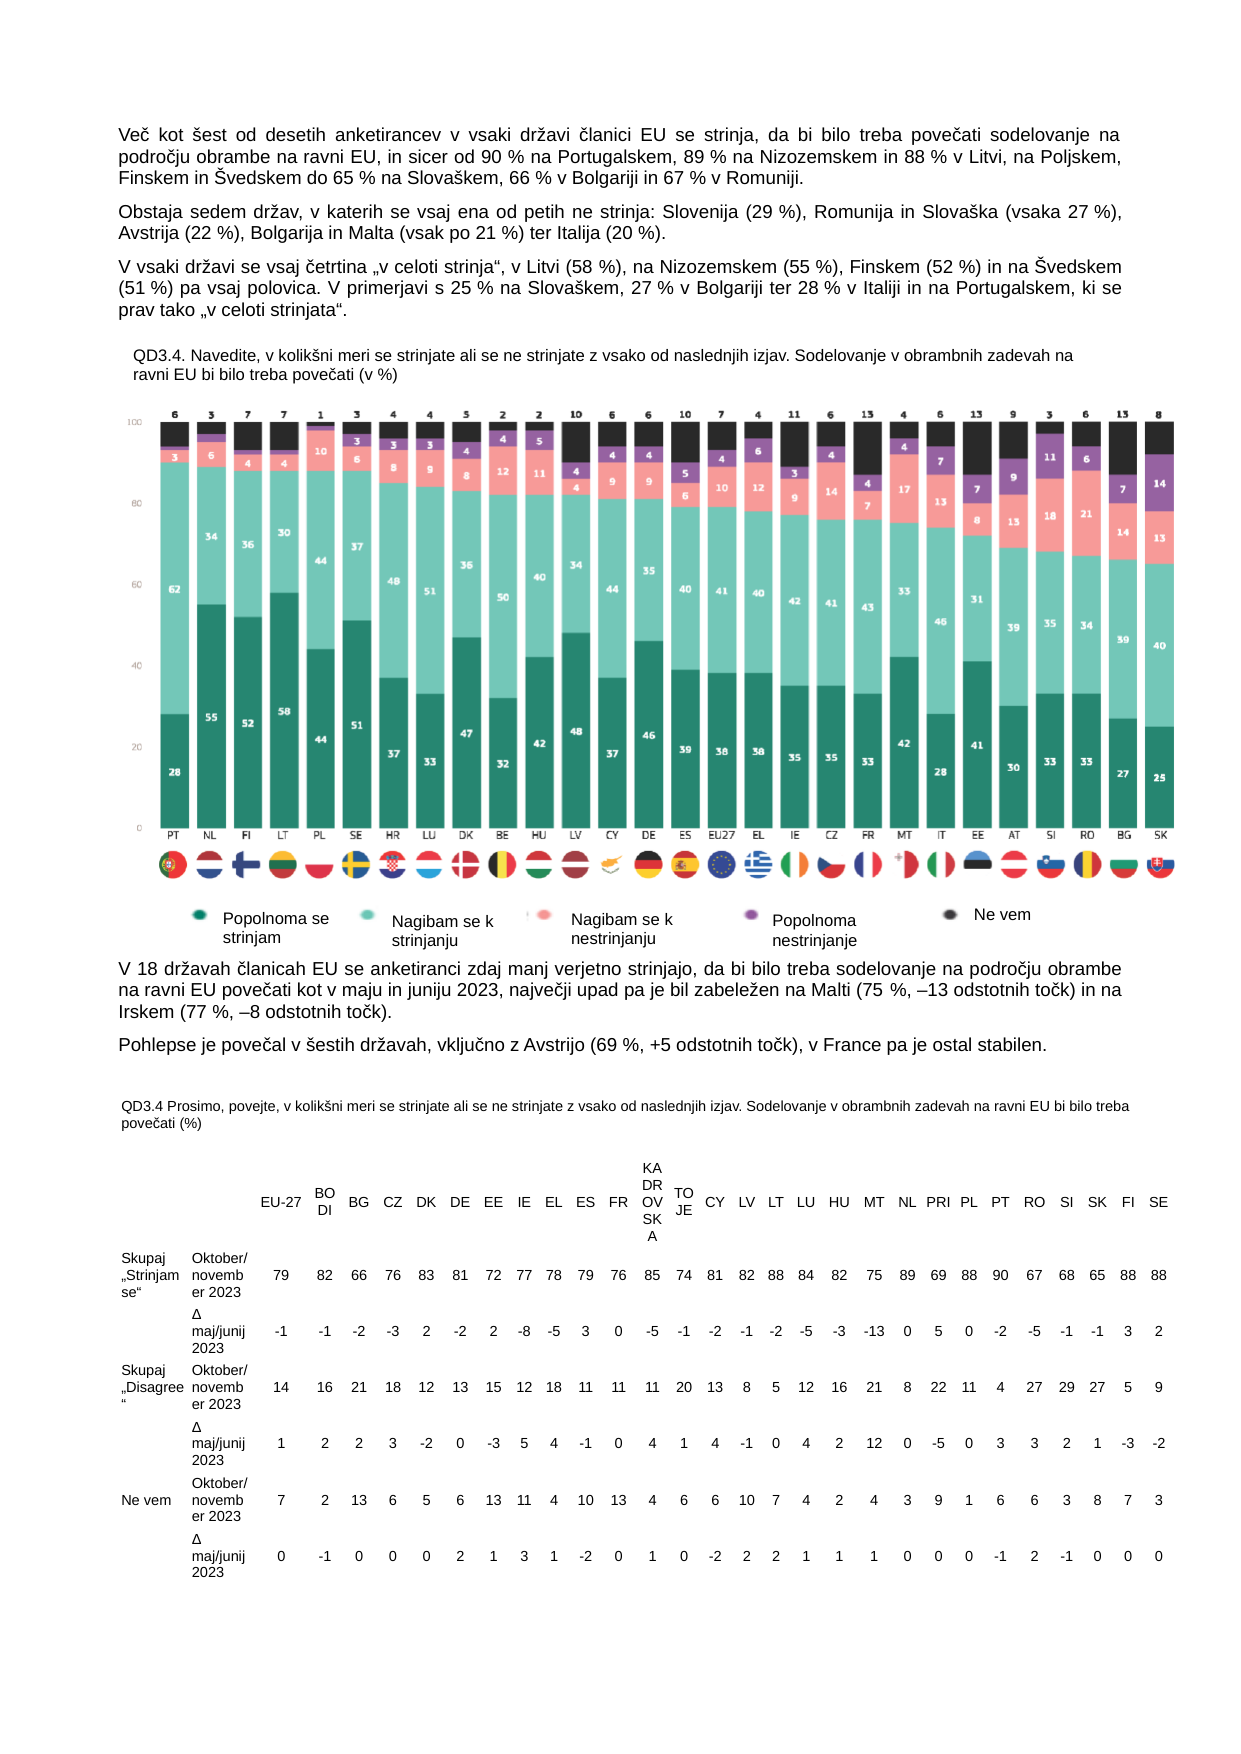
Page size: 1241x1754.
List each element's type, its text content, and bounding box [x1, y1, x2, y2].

table_cell 2 [308, 1471, 341, 1528]
table_cell Δ maj/junij 2023 [189, 1415, 254, 1471]
table_cell 79 [254, 1247, 308, 1303]
table_cell 7 [1114, 1471, 1142, 1528]
table_cell 2 [822, 1415, 856, 1471]
table_cell 0 [923, 1528, 954, 1584]
table_cell 1 [790, 1528, 822, 1584]
table_cell 5 [510, 1415, 538, 1471]
table_cell -3 [376, 1303, 409, 1359]
table_cell 0 [602, 1528, 635, 1584]
table_cell [510, 1135, 538, 1157]
table_cell 9 [1142, 1359, 1175, 1415]
table_cell 0 [954, 1303, 984, 1359]
table_cell 66 [341, 1247, 376, 1303]
table_cell 2 [443, 1528, 477, 1584]
table_cell 79 [569, 1247, 602, 1303]
table_cell [118, 1415, 189, 1471]
table_cell [118, 1528, 189, 1584]
table_cell 21 [341, 1359, 376, 1415]
table_cell SK [1081, 1157, 1114, 1247]
table_cell 0 [602, 1303, 635, 1359]
table_cell PRI [923, 1157, 954, 1247]
table_cell TO JE [670, 1157, 698, 1247]
table_cell BG [341, 1157, 376, 1247]
table_cell 2 [308, 1415, 341, 1471]
table_cell 18 [538, 1359, 569, 1415]
table_cell 0 [1114, 1528, 1142, 1584]
table_cell -5 [790, 1303, 822, 1359]
table_cell 11 [635, 1359, 669, 1415]
table_cell 3 [1142, 1471, 1175, 1528]
table_cell 76 [376, 1247, 409, 1303]
table_cell 13 [602, 1471, 635, 1528]
table_cell CZ [376, 1157, 409, 1247]
table_cell 10 [569, 1471, 602, 1528]
table_cell 6 [698, 1471, 732, 1528]
table_cell -1 [732, 1303, 761, 1359]
table_cell -2 [409, 1415, 443, 1471]
table_cell 8 [892, 1359, 923, 1415]
table_cell 0 [443, 1415, 477, 1471]
table_cell -5 [1016, 1303, 1052, 1359]
table_cell 1 [477, 1528, 510, 1584]
table_cell [698, 1135, 732, 1157]
table_cell 1 [1081, 1415, 1114, 1471]
table_cell -2 [1142, 1415, 1175, 1471]
table_cell 27 [1016, 1359, 1052, 1415]
table_cell [189, 1157, 254, 1247]
table_cell 0 [254, 1528, 308, 1584]
text Več kot šest od desetih anketirancev v vsaki državi članici EU se strinja, da bi bilo treba povečati sodelovanje na področju obrambe na ravni EU, in sicer od 90 % na Portugalskem, 89 % na Nizozemskem in 88 % v Litvi, na Poljskem, Finskem in Švedskem do 65 % na Slovaškem, 66 % v Bolgariji in 67 % v Romuniji. [118, 124, 1122, 189]
table_cell -1 [1081, 1303, 1114, 1359]
table_cell 8 [732, 1359, 761, 1415]
table_cell 3 [376, 1415, 409, 1471]
table_cell EE [477, 1157, 510, 1247]
table_cell 2 [1142, 1303, 1175, 1359]
table_cell 5 [409, 1471, 443, 1528]
table_cell [790, 1135, 822, 1157]
table_cell -2 [698, 1528, 732, 1584]
table_cell 67 [1016, 1247, 1052, 1303]
table_cell -2 [984, 1303, 1016, 1359]
table_cell -1 [984, 1528, 1016, 1584]
table_cell -1 [732, 1415, 761, 1471]
table_cell 82 [732, 1247, 761, 1303]
table_cell 0 [602, 1415, 635, 1471]
table_cell 3 [1114, 1303, 1142, 1359]
table_cell Ne vem [118, 1471, 189, 1528]
table_cell -5 [635, 1303, 669, 1359]
table_cell 2 [732, 1528, 761, 1584]
table_cell 5 [1114, 1359, 1142, 1415]
table_cell RO [1016, 1157, 1052, 1247]
table_cell [1053, 1135, 1081, 1157]
table_cell 1 [954, 1471, 984, 1528]
table_cell 4 [635, 1471, 669, 1528]
table_cell -1 [1053, 1528, 1081, 1584]
table_cell 1 [822, 1528, 856, 1584]
table_cell [1016, 1135, 1052, 1157]
table_cell [923, 1135, 954, 1157]
table_cell 88 [761, 1247, 790, 1303]
table_cell -8 [510, 1303, 538, 1359]
table_cell 4 [538, 1415, 569, 1471]
table_cell IE [510, 1157, 538, 1247]
table_cell -1 [308, 1528, 341, 1584]
table_cell 21 [856, 1359, 892, 1415]
table_cell 29 [1053, 1359, 1081, 1415]
table_cell 13 [341, 1471, 376, 1528]
table_cell 13 [443, 1359, 477, 1415]
table_cell 15 [477, 1359, 510, 1415]
table_cell 9 [923, 1471, 954, 1528]
table_cell SE [1142, 1157, 1175, 1247]
table_cell 6 [670, 1471, 698, 1528]
table_cell [118, 1135, 189, 1157]
table_cell [635, 1135, 669, 1157]
table_cell 2 [1053, 1415, 1081, 1471]
table_cell CY [698, 1157, 732, 1247]
table_cell Δ maj/junij 2023 [189, 1303, 254, 1359]
table_cell [538, 1135, 569, 1157]
table_cell NL [892, 1157, 923, 1247]
table_cell 20 [670, 1359, 698, 1415]
table_cell [118, 1157, 189, 1247]
table_cell 0 [341, 1528, 376, 1584]
table_cell LV [732, 1157, 761, 1247]
table_cell [118, 1303, 189, 1359]
table_cell 6 [443, 1471, 477, 1528]
table_cell [341, 1135, 376, 1157]
table_cell 0 [1081, 1528, 1114, 1584]
table_cell [1114, 1135, 1142, 1157]
table_cell [477, 1135, 510, 1157]
table_cell BODI [308, 1157, 341, 1247]
table_cell 0 [670, 1528, 698, 1584]
table_cell 6 [1016, 1471, 1052, 1528]
table_cell 76 [602, 1247, 635, 1303]
table_cell HU [822, 1157, 856, 1247]
table_cell Oktober/november 2023 [189, 1359, 254, 1415]
table_cell 2 [477, 1303, 510, 1359]
table_cell PT [984, 1157, 1016, 1247]
table_cell -5 [538, 1303, 569, 1359]
table_cell [254, 1135, 308, 1157]
table_cell -2 [341, 1303, 376, 1359]
table_cell 75 [856, 1247, 892, 1303]
table_cell 4 [698, 1415, 732, 1471]
table_cell 3 [569, 1303, 602, 1359]
table_cell SI [1053, 1157, 1081, 1247]
table_cell 22 [923, 1359, 954, 1415]
table_cell 12 [790, 1359, 822, 1415]
table_cell 88 [954, 1247, 984, 1303]
table_cell 3 [510, 1528, 538, 1584]
text Pohlepse je povečal v šestih državah, vključno z Avstrijo (69 %, +5 odstotnih točk), v France pa je ostal stabilen. [118, 1034, 1122, 1056]
table_cell 2 [341, 1415, 376, 1471]
table_cell FR [602, 1157, 635, 1247]
table_cell 10 [732, 1471, 761, 1528]
picture [120, 403, 1183, 888]
table_cell ES [569, 1157, 602, 1247]
table_cell 78 [538, 1247, 569, 1303]
table_cell -2 [761, 1303, 790, 1359]
picture [177, 896, 965, 934]
table_cell 1 [254, 1415, 308, 1471]
text Obstaja sedem držav, v katerih se vsaj ena od petih ne strinja: Slovenija (29 %), Romunija in Slovaška (vsaka 27 %), Avstrija (22 %), Bolgarija in Malta (vsak po 21 %) ter Italija (20 %). [118, 201, 1122, 244]
table_cell 0 [376, 1528, 409, 1584]
table_cell 5 [761, 1359, 790, 1415]
table_cell Oktober/november 2023 [189, 1247, 254, 1303]
table_cell [1142, 1135, 1175, 1157]
table_cell -2 [698, 1303, 732, 1359]
table_cell 7 [761, 1471, 790, 1528]
table_cell 0 [892, 1528, 923, 1584]
table_cell DK [409, 1157, 443, 1247]
table_cell 6 [376, 1471, 409, 1528]
table_cell 14 [254, 1359, 308, 1415]
table_cell 11 [954, 1359, 984, 1415]
text V 18 državah članicah EU se anketiranci zdaj manj verjetno strinjajo, da bi bilo treba sodelovanje na področju obrambe na ravni EU povečati kot v maju in juniju 2023, največji upad pa je bil zabeležen na Malti (75 %, –13 odstotnih točk) in na Irskem (77 %, –8 odstotnih točk). [118, 332, 1122, 1022]
table_header QD3.4 Prosimo, povejte, v kolikšni meri se strinjate ali se ne strinjate z vsako od naslednjih izjav. Sodelovanje v obrambnih zadevah na ravni EU bi bilo treba povečati (%) [118, 1095, 1175, 1134]
table_cell 88 [1142, 1247, 1175, 1303]
table_cell 77 [510, 1247, 538, 1303]
table_cell [761, 1135, 790, 1157]
table_cell [376, 1135, 409, 1157]
table_cell 4 [790, 1415, 822, 1471]
table_cell 1 [856, 1528, 892, 1584]
table_cell 72 [477, 1247, 510, 1303]
table_cell 69 [923, 1247, 954, 1303]
table_cell Skupaj „Strinjam se“ [118, 1247, 189, 1303]
table_cell -1 [1053, 1303, 1081, 1359]
table_cell 90 [984, 1247, 1016, 1303]
table_cell -2 [569, 1528, 602, 1584]
table_cell 1 [538, 1528, 569, 1584]
table_cell 2 [409, 1303, 443, 1359]
table_cell 12 [409, 1359, 443, 1415]
table_cell 81 [698, 1247, 732, 1303]
table_cell [569, 1135, 602, 1157]
table_cell 13 [698, 1359, 732, 1415]
table_cell 2 [761, 1528, 790, 1584]
table_cell MT [856, 1157, 892, 1247]
table_cell 0 [1142, 1528, 1175, 1584]
table_cell [732, 1135, 761, 1157]
table_cell 0 [409, 1528, 443, 1584]
table_cell 2 [1016, 1528, 1052, 1584]
table_cell -2 [443, 1303, 477, 1359]
table_cell 85 [635, 1247, 669, 1303]
table_cell 4 [635, 1415, 669, 1471]
table_cell [443, 1135, 477, 1157]
table_cell 82 [822, 1247, 856, 1303]
table_cell -3 [1114, 1415, 1142, 1471]
table_cell 4 [984, 1359, 1016, 1415]
table_cell -1 [569, 1415, 602, 1471]
table_cell 3 [1053, 1471, 1081, 1528]
table_cell 27 [1081, 1359, 1114, 1415]
table_cell 0 [892, 1415, 923, 1471]
table_cell 11 [602, 1359, 635, 1415]
table_cell FI [1114, 1157, 1142, 1247]
table_cell 89 [892, 1247, 923, 1303]
table_cell 81 [443, 1247, 477, 1303]
table_cell 4 [538, 1471, 569, 1528]
table_cell 82 [308, 1247, 341, 1303]
table_cell 18 [376, 1359, 409, 1415]
table_cell 0 [761, 1415, 790, 1471]
table_cell 3 [984, 1415, 1016, 1471]
table_cell 83 [409, 1247, 443, 1303]
table_cell EU-27 [254, 1157, 308, 1247]
table_cell 7 [254, 1471, 308, 1528]
table_cell DE [443, 1157, 477, 1247]
table_cell -1 [670, 1303, 698, 1359]
table_cell 12 [856, 1415, 892, 1471]
table_cell [984, 1135, 1016, 1157]
table_cell -5 [923, 1415, 954, 1471]
table_cell 65 [1081, 1247, 1114, 1303]
table_cell [670, 1135, 698, 1157]
table_cell 11 [569, 1359, 602, 1415]
table_cell 1 [670, 1415, 698, 1471]
table_cell 16 [822, 1359, 856, 1415]
table_cell 3 [1016, 1415, 1052, 1471]
table_cell LU [790, 1157, 822, 1247]
table_cell 16 [308, 1359, 341, 1415]
table_cell [822, 1135, 856, 1157]
table_cell 1 [635, 1528, 669, 1584]
table_cell 13 [477, 1471, 510, 1528]
table_cell Skupaj „Disagree“ [118, 1359, 189, 1415]
table_cell 0 [892, 1303, 923, 1359]
table_cell 8 [1081, 1471, 1114, 1528]
table_cell 0 [954, 1415, 984, 1471]
table_cell 5 [923, 1303, 954, 1359]
table_cell 11 [510, 1471, 538, 1528]
table_cell [602, 1135, 635, 1157]
table_cell KADROVSKA [635, 1157, 669, 1247]
table_cell 3 [892, 1471, 923, 1528]
table_cell 74 [670, 1247, 698, 1303]
table_cell 88 [1114, 1247, 1142, 1303]
table_cell 0 [954, 1528, 984, 1584]
table_cell -3 [822, 1303, 856, 1359]
table_cell PL [954, 1157, 984, 1247]
table_cell Oktober/november 2023 [189, 1471, 254, 1528]
table_cell [189, 1135, 254, 1157]
table_cell [1081, 1135, 1114, 1157]
table_cell Δ maj/junij 2023 [189, 1528, 254, 1584]
table_cell EL [538, 1157, 569, 1247]
table_cell 84 [790, 1247, 822, 1303]
table_cell [856, 1135, 892, 1157]
table_cell 6 [984, 1471, 1016, 1528]
table_cell -1 [308, 1303, 341, 1359]
table_cell [954, 1135, 984, 1157]
table_cell LT [761, 1157, 790, 1247]
table_cell -3 [477, 1415, 510, 1471]
table_cell [892, 1135, 923, 1157]
table_cell 4 [790, 1471, 822, 1528]
table_cell 68 [1053, 1247, 1081, 1303]
table_cell -13 [856, 1303, 892, 1359]
table_cell -1 [254, 1303, 308, 1359]
table_cell [308, 1135, 341, 1157]
table_cell 4 [856, 1471, 892, 1528]
table_cell [409, 1135, 443, 1157]
table_cell 2 [822, 1471, 856, 1528]
text V vsaki državi se vsaj četrtina „v celoti strinja“, v Litvi (58 %), na Nizozemskem (55 %), Finskem (52 %) in na Švedskem (51 %) pa vsaj polovica. V primerjavi s 25 % na Slovaškem, 27 % v Bolgariji ter 28 % v Italiji in na Portugalskem, ki se prav tako „v celoti strinjata“. [118, 256, 1122, 320]
table_cell 12 [510, 1359, 538, 1415]
